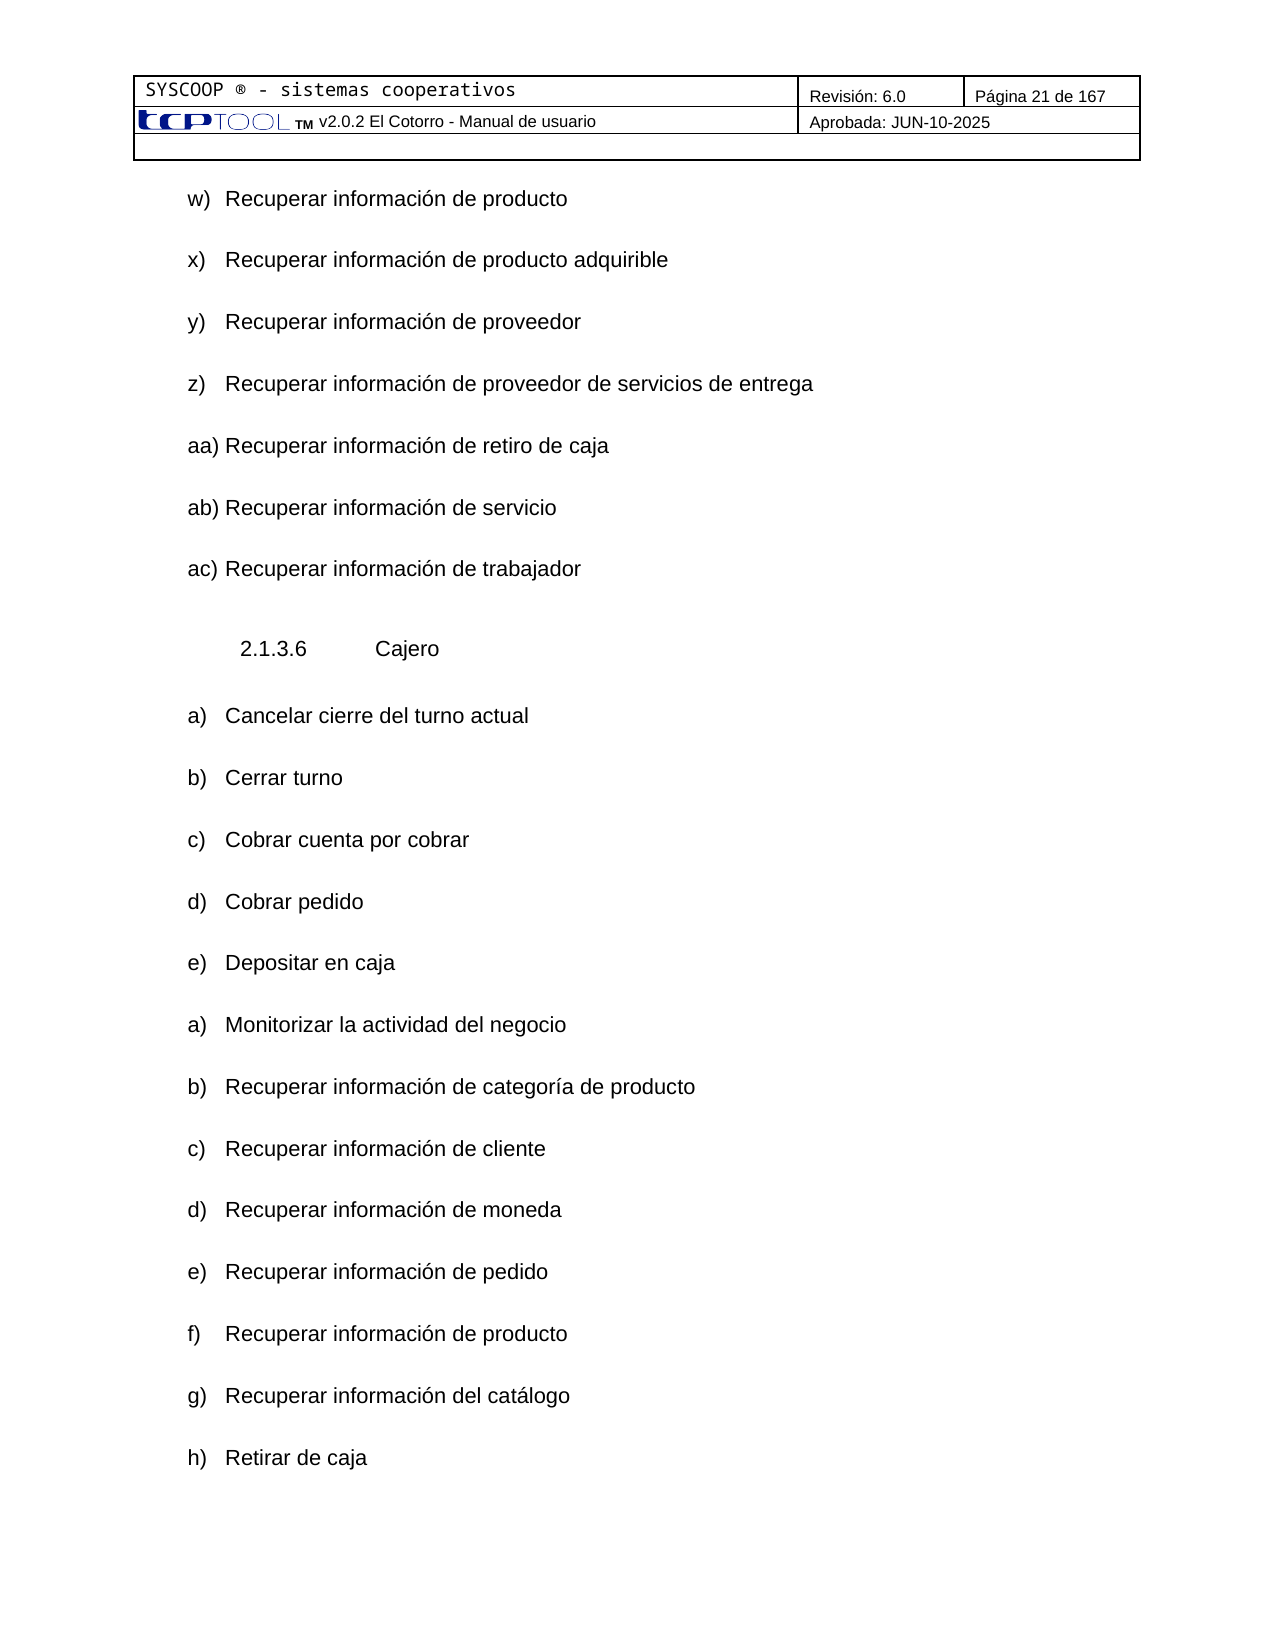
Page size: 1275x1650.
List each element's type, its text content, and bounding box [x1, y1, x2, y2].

list Recuperar información de proveedor [187, 309, 1125, 334]
list Recuperar información de trabajador [187, 556, 1125, 581]
list Recuperar información de moneda [187, 1197, 1125, 1223]
list Recuperar información de proveedor de servicios de entrega [187, 371, 1125, 396]
list Cancelar cierre del turno actual [187, 703, 1125, 728]
list Recuperar información de retiro de caja [187, 433, 1125, 458]
list Cobrar cuenta por cobrar [187, 827, 1125, 852]
list Retirar de caja [187, 1444, 1125, 1470]
list Recuperar información de pedido [187, 1259, 1125, 1284]
list Recuperar información del catálogo [187, 1383, 1125, 1408]
list Recuperar información de producto [187, 186, 1125, 211]
list Recuperar información de categoría de producto [187, 1074, 1125, 1099]
subtitle Cajero [240, 636, 1125, 661]
list Cobrar pedido [187, 888, 1125, 914]
list Depositar en caja [187, 950, 1125, 976]
list Cerrar turno [187, 765, 1125, 790]
picture [138, 110, 290, 130]
list Recuperar información de producto [187, 1321, 1125, 1346]
list Monitorizar la actividad del negocio [187, 1012, 1125, 1037]
list Recuperar información de cliente [187, 1136, 1125, 1161]
list Recuperar información de servicio [187, 494, 1125, 520]
list Recuperar información de producto adquirible [187, 247, 1125, 273]
